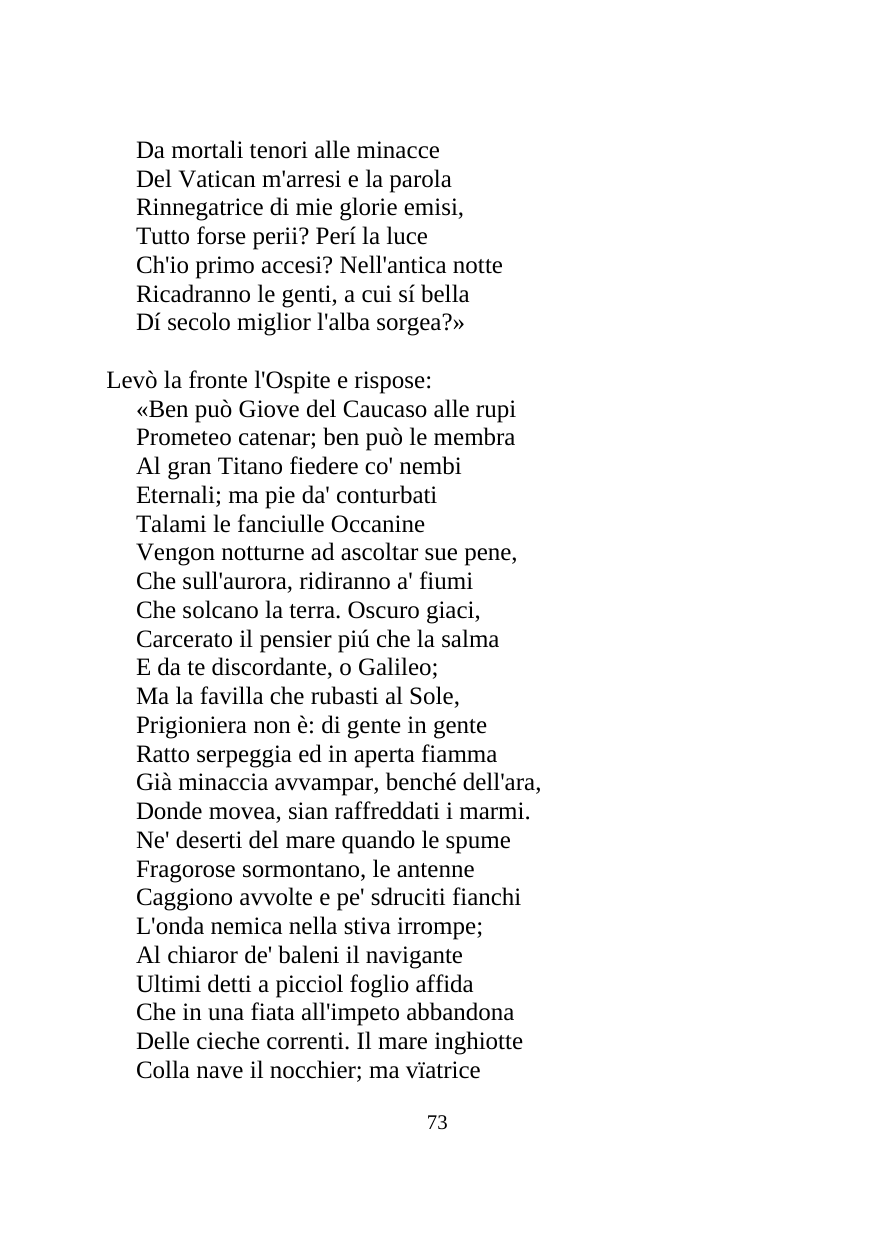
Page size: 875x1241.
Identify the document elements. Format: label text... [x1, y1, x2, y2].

text Prigioniera non è: di gente in gente [106, 710, 768, 739]
text Al gran Titano fiedere co' nembi [106, 451, 768, 480]
text Rinnegatrice di mie glorie emisi, [106, 192, 768, 221]
text Già minaccia avvampar, benché dell'ara, [106, 767, 768, 796]
text Caggiono avvolte e pe' sdruciti fianchi [106, 882, 768, 911]
text Ultimi detti a picciol foglio affida [106, 969, 768, 997]
text Levò la fronte l'Ospite e rispose: [106, 365, 768, 394]
text Del Vatican m'arresi e la parola [106, 164, 768, 192]
text E da te discordante, o Galileo; [106, 652, 768, 681]
text Prometeo catenar; ben può le membra [106, 422, 768, 451]
text Che in una fiata all'impeto abbandona [106, 997, 768, 1026]
text Ch'io primo accesi? Nell'antica notte [106, 250, 768, 279]
text Vengon notturne ad ascoltar sue pene, [106, 537, 768, 566]
text Ratto serpeggia ed in aperta fiamma [106, 739, 768, 767]
text Tutto forse perii? Perí la luce [106, 221, 768, 250]
text Carcerato il pensier piú che la salma [106, 624, 768, 652]
text Talami le fanciulle Occanine [106, 509, 768, 537]
text L'onda nemica nella stiva irrompe; [106, 911, 768, 940]
text Eternali; ma pie da' conturbati [106, 480, 768, 509]
text Che sull'aurora, ridiranno a' fiumi [106, 566, 768, 595]
text Delle cieche correnti. Il mare inghiotte [106, 1026, 768, 1055]
text Al chiaror de' baleni il navigante [106, 940, 768, 969]
text Ricadranno le genti, a cui sí bella [106, 279, 768, 307]
text Colla nave il nocchier; ma vïatrice [106, 1055, 768, 1084]
text Fragorose sormontano, le antenne [106, 854, 768, 882]
text Ne' deserti del mare quando le spume [106, 825, 768, 854]
text Che solcano la terra. Oscuro giaci, [106, 595, 768, 624]
text Dí secolo miglior l'alba sorgea?» [106, 307, 768, 336]
text Donde movea, sian raffreddati i marmi. [106, 796, 768, 825]
text «Ben può Giove del Caucaso alle rupi [106, 394, 768, 422]
text Ma la favilla che rubasti al Sole, [106, 681, 768, 710]
text Da mortali tenori alle minacce [106, 135, 768, 164]
